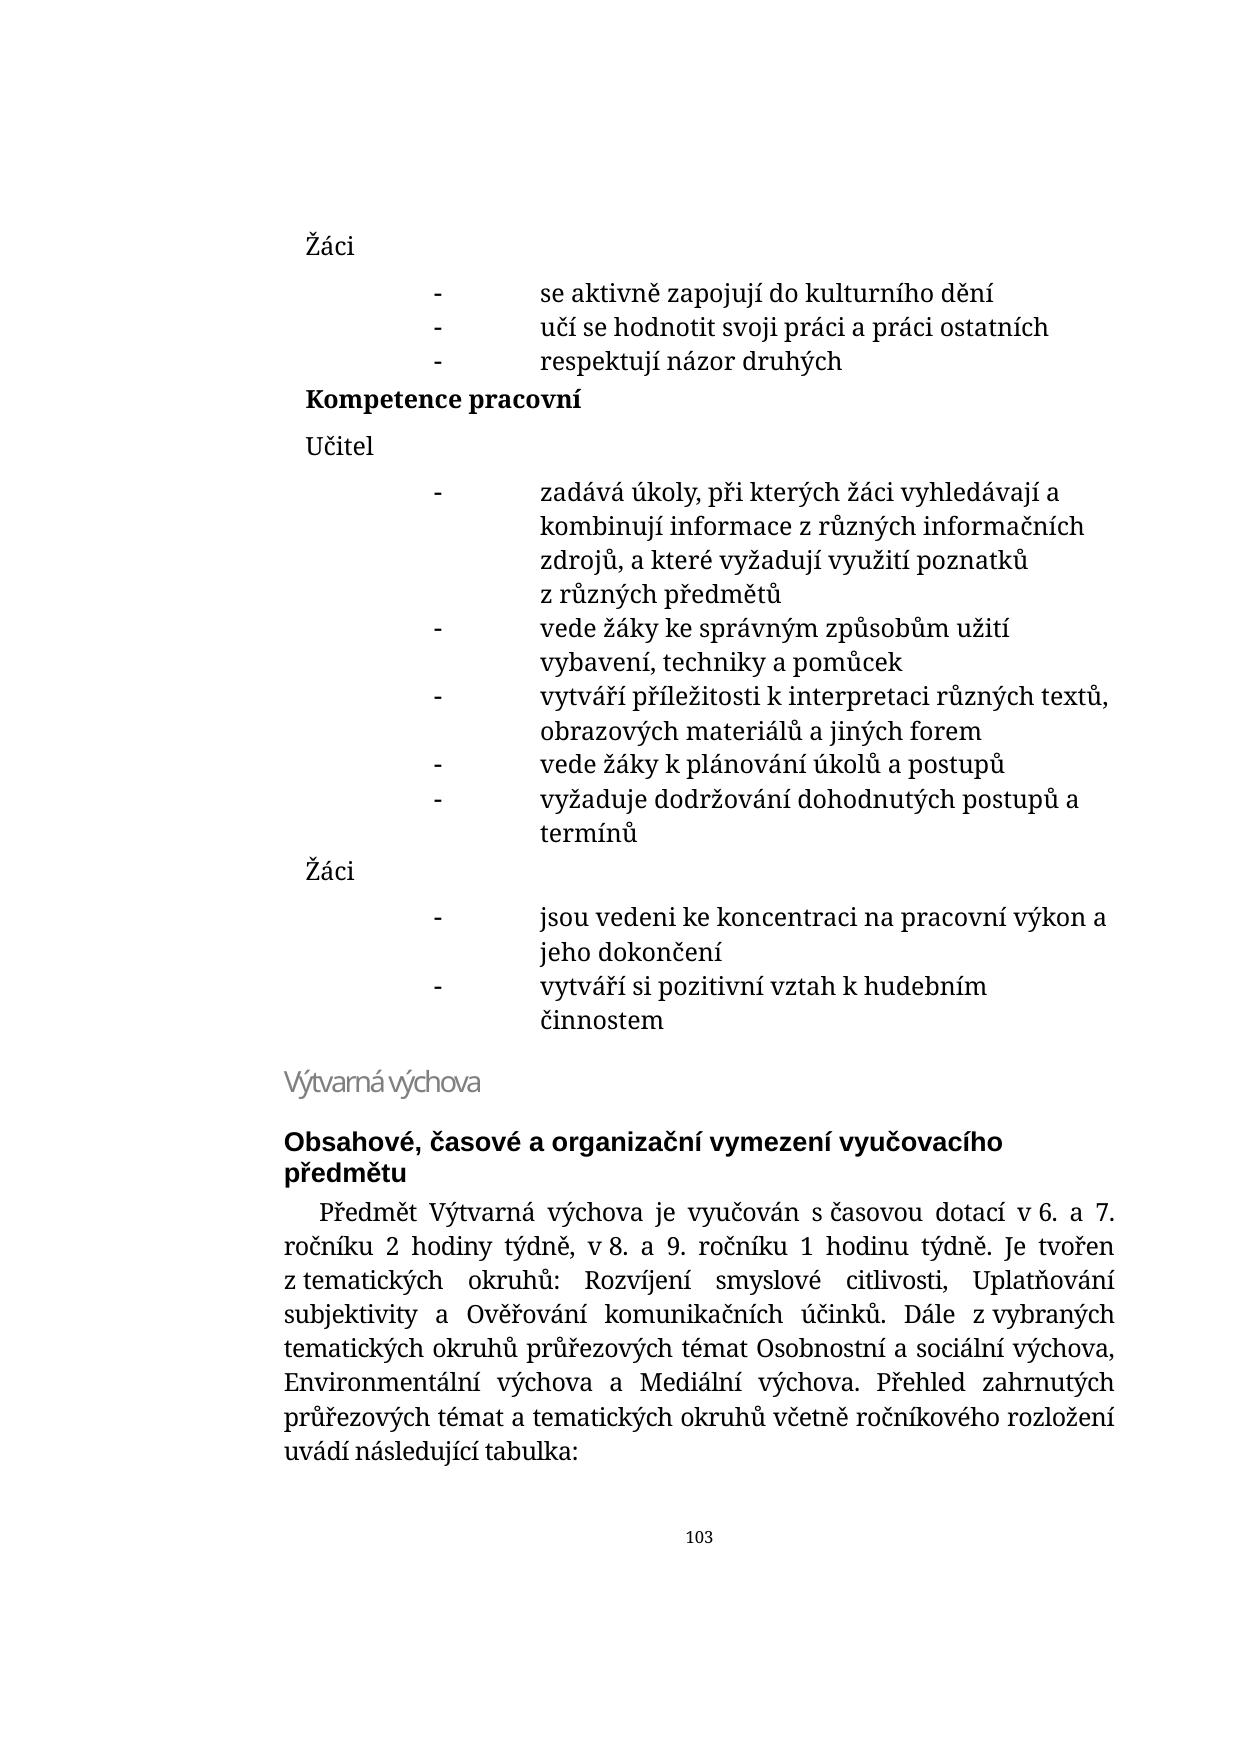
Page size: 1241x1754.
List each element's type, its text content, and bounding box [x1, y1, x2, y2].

text Předmět Výtvarná výchova je vyučován s časovou dotací v 6. a 7. ročníku 2 hodiny týdně, v 8. a 9. ročníku 1 hodinu týdně. Je tvořen z tematických okruhů: Rozvíjení smyslové citlivosti, Uplatňování subjektivity a Ověřování komunikačních účinků. Dále z vybraných tematických okruhů průřezových témat Osobnostní a sociální výchova, Environmentální výchova a Mediální výchova. Přehled zahrnutých průřezových témat a tematických okruhů včetně ročníkového rozložení uvádí následující tabulka: [283, 1195, 1115, 1467]
subtitle Výtvarná výchova [283, 1061, 1115, 1101]
list zadává úkoly, při kterých žáci vyhledávají a kombinují informace z různých informačních zdrojů, a které vyžadují využití poznatků z různých předmětů [434, 475, 1115, 611]
list vede žáky ke správným způsobům užití vybavení, techniky a pomůcek [434, 611, 1115, 679]
list vytváří příležitosti k interpretaci různých textů, obrazových materiálů a jiných forem [434, 679, 1115, 747]
text Žáci [305, 853, 1115, 888]
list vede žáky k plánování úkolů a postupů [434, 747, 1115, 781]
list učí se hodnotit svoji práci a práci ostatních [434, 309, 1115, 343]
text Žáci [305, 229, 1115, 263]
list jsou vedeni ke koncentraci na pracovní výkon a jeho dokončení [434, 900, 1115, 968]
list se aktivně zapojují do kulturního dění [434, 275, 1115, 309]
text Obsahové, časové a organizační vymezení vyučovacího předmětu [283, 1126, 1115, 1188]
list vytváří si pozitivní vztah k hudebním činnostem [434, 968, 1115, 1036]
list respektují názor druhých [434, 343, 1115, 377]
text Učitel [305, 428, 1115, 462]
text Kompetence pracovní [305, 382, 1115, 416]
list vyžaduje dodržování dohodnutých postupů a termínů [434, 781, 1115, 849]
